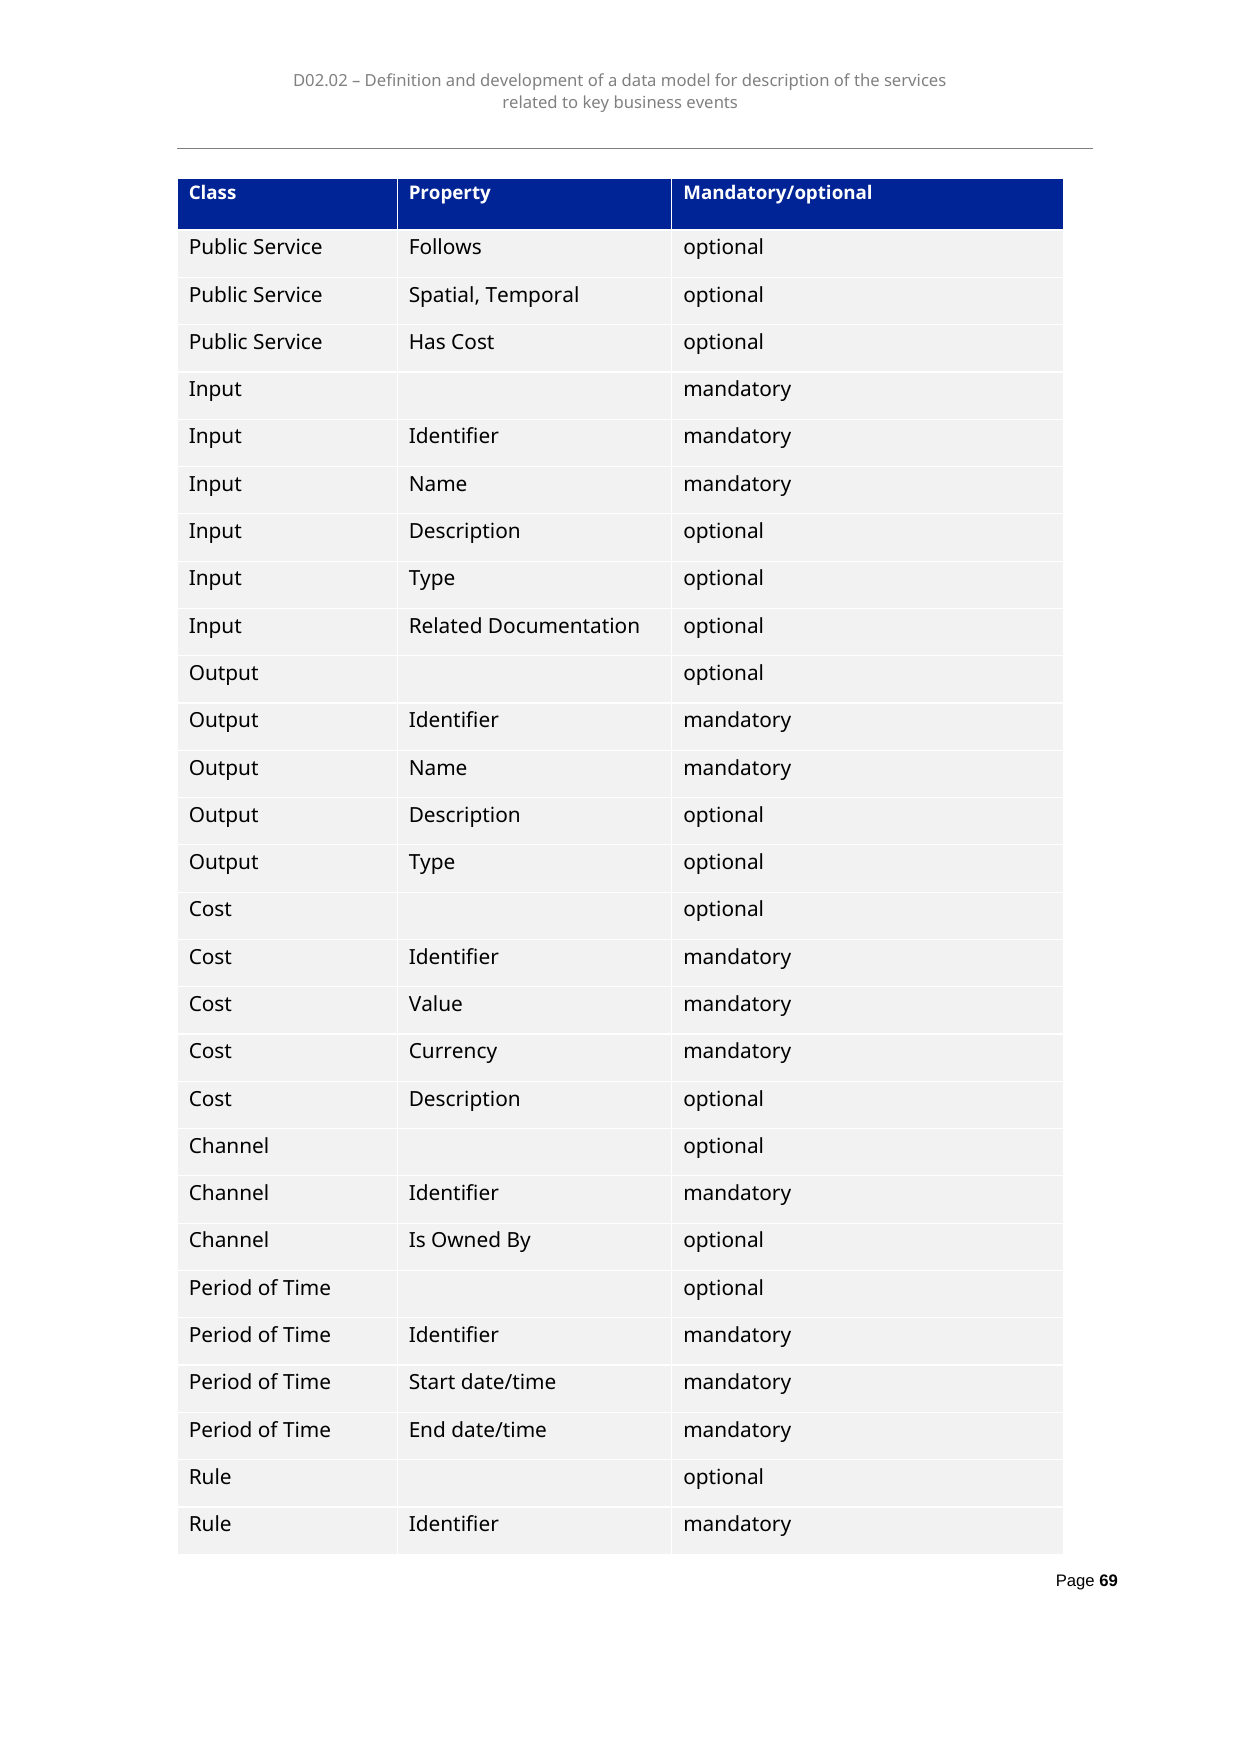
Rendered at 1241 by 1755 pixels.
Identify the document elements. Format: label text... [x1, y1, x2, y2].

table_cell optional [672, 562, 1063, 608]
table_cell Period of Time [178, 1271, 397, 1317]
table_cell optional [672, 278, 1063, 324]
table_cell Description [398, 1082, 671, 1128]
table_header Class [178, 179, 397, 229]
table_cell Public Service [178, 278, 397, 324]
table_cell Follows [398, 231, 671, 277]
table_cell Period of Time [178, 1318, 397, 1364]
table_cell mandatory [672, 704, 1063, 750]
table_cell Public Service [178, 325, 397, 371]
table_cell Value [398, 987, 671, 1033]
table_cell Cost [178, 987, 397, 1033]
table_cell Identifier [398, 420, 671, 466]
table_cell Output [178, 704, 397, 750]
table_cell Input [178, 609, 397, 655]
table_cell optional [672, 609, 1063, 655]
table_cell Spatial, Temporal [398, 278, 671, 324]
table_cell Output [178, 656, 397, 702]
table_cell mandatory [672, 467, 1063, 513]
table_cell Name [398, 467, 671, 513]
table_cell optional [672, 325, 1063, 371]
table_cell Identifier [398, 1508, 671, 1554]
table_cell mandatory [672, 1176, 1063, 1223]
table_cell Description [398, 798, 671, 844]
table_cell Type [398, 562, 671, 608]
table_cell Channel [178, 1224, 397, 1270]
table_cell mandatory [672, 1413, 1063, 1459]
table_cell mandatory [672, 420, 1063, 466]
table_cell Input [178, 514, 397, 561]
table_cell Output [178, 751, 397, 797]
table_cell Channel [178, 1129, 397, 1175]
table_cell Period of Time [178, 1366, 397, 1412]
table_cell Cost [178, 1035, 397, 1081]
table_cell Period of Time [178, 1413, 397, 1459]
table_cell optional [672, 1082, 1063, 1128]
table_cell [398, 373, 671, 419]
table_cell Rule [178, 1508, 397, 1554]
table_cell [398, 1129, 671, 1175]
table_cell mandatory [672, 373, 1063, 419]
table_cell Identifier [398, 940, 671, 986]
table_cell mandatory [672, 1318, 1063, 1364]
table_cell optional [672, 656, 1063, 702]
table_cell optional [672, 514, 1063, 561]
table_header Property [398, 179, 671, 229]
table_cell Input [178, 467, 397, 513]
table_cell mandatory [672, 1508, 1063, 1554]
table_cell [398, 893, 671, 939]
table_cell Cost [178, 893, 397, 939]
table_cell mandatory [672, 1366, 1063, 1412]
table_cell optional [672, 1460, 1063, 1506]
table_cell optional [672, 231, 1063, 277]
table_cell Channel [178, 1176, 397, 1223]
table_cell Input [178, 373, 397, 419]
table_cell [398, 1271, 671, 1317]
table_cell Description [398, 514, 671, 561]
table_cell optional [672, 1129, 1063, 1175]
table_cell Name [398, 751, 671, 797]
table_cell mandatory [672, 940, 1063, 986]
table_cell Has Cost [398, 325, 671, 371]
table_cell Public Service [178, 231, 397, 277]
table_cell Currency [398, 1035, 671, 1081]
table_cell Output [178, 798, 397, 844]
table_cell Cost [178, 1082, 397, 1128]
table_cell Identifier [398, 704, 671, 750]
table_cell Is Owned By [398, 1224, 671, 1270]
table_cell mandatory [672, 987, 1063, 1033]
table_cell optional [672, 798, 1063, 844]
table_cell [398, 656, 671, 702]
table_cell Identifier [398, 1318, 671, 1364]
table_cell Start date/time [398, 1366, 671, 1412]
table_cell Rule [178, 1460, 397, 1506]
table_cell optional [672, 893, 1063, 939]
table_cell Type [398, 845, 671, 892]
table_cell optional [672, 1271, 1063, 1317]
table_cell optional [672, 845, 1063, 892]
table_cell mandatory [672, 1035, 1063, 1081]
table_cell Cost [178, 940, 397, 986]
table_cell Identifier [398, 1176, 671, 1223]
table_cell Output [178, 845, 397, 892]
table_header Mandatory/optional [672, 179, 1063, 229]
table_cell optional [672, 1224, 1063, 1270]
table_cell Input [178, 562, 397, 608]
table_cell Input [178, 420, 397, 466]
table_cell mandatory [672, 751, 1063, 797]
table_cell End date/time [398, 1413, 671, 1459]
table_cell Related Documentation [398, 609, 671, 655]
table_cell [398, 1460, 671, 1506]
